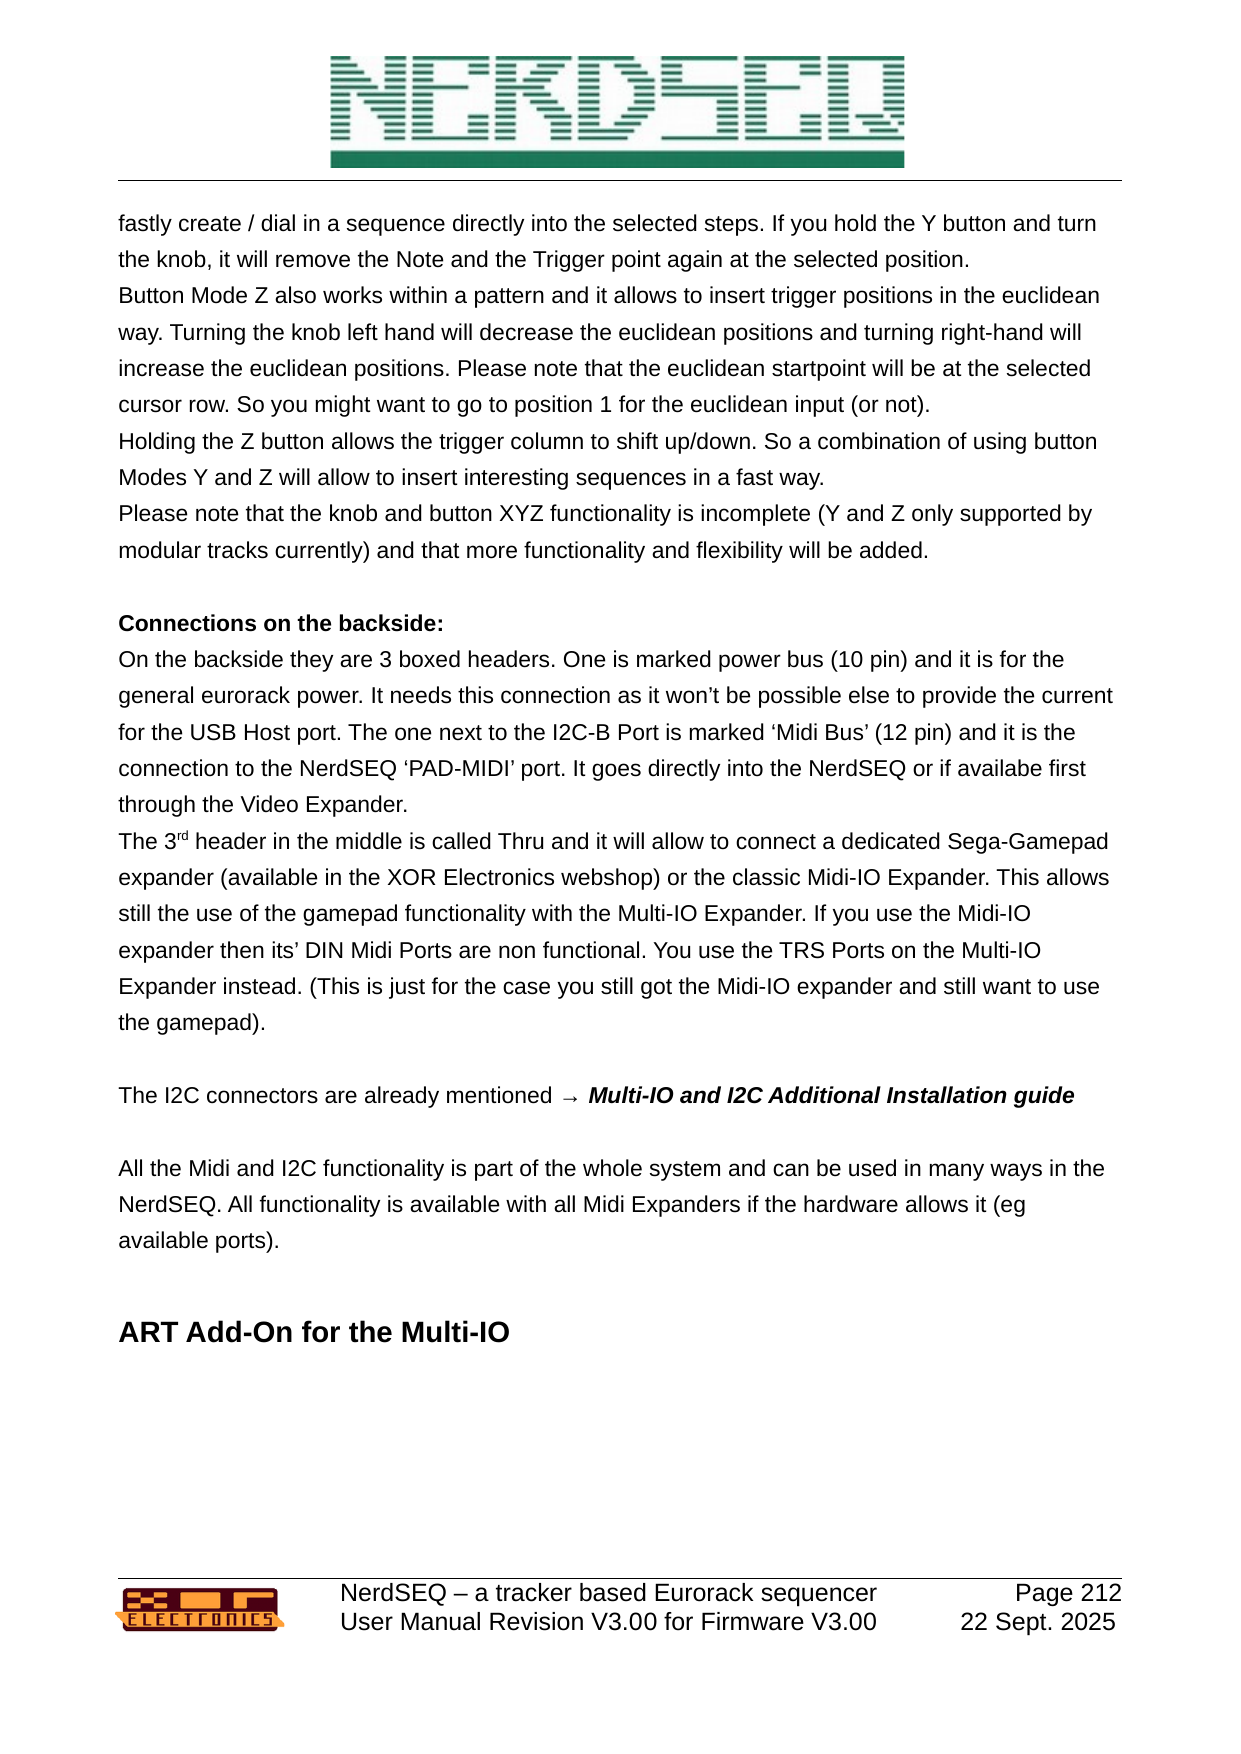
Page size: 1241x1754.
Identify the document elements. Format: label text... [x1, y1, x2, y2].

text fastly create / dial in a sequence directly into the selected steps. If you hold the Y button and turn the knob, it will remove the Note and the Trigger point again at the selected position. [118, 209, 1122, 272]
text Button Mode Z also works within a pattern and it allows to insert trigger positions in the euclidean way. Turning the knob left hand will decrease the euclidean positions and turning right-hand will increase the euclidean positions. Please note that the euclidean startpoint will be at the selected cursor row. So you might want to go to position 1 for the euclidean input (or not). [118, 282, 1122, 418]
text Please note that the knob and button XYZ functionality is incomplete (Y and Z only supported by modular tracks currently) and that more functionality and flexibility will be added. [118, 500, 1122, 563]
subtitle ART Add-On for the Multi-IO [118, 1315, 1122, 1348]
text All the Midi and I2C functionality is part of the whole system and can be used in many ways in the NerdSEQ. All functionality is available with all Midi Expanders if the hardware allows it (eg available ports). [118, 1155, 1122, 1254]
text Holding the Z button allows the trigger column to shift up/down. So a combination of using button Modes Y and Z will allow to insert interesting sequences in a fast way. [118, 428, 1122, 490]
text On the backside they are 3 boxed headers. One is marked power bus (10 pin) and it is for the general eurorack power. It needs this connection as it won’t be possible else to provide the current for the USB Host port. The one next to the I2C-B Port is marked ‘Midi Bus’ (12 pin) and it is the connection to the NerdSEQ ‘PAD-MIDI’ port. It goes directly into the NerdSEQ or if availabe first through the Video Expander. The 3rd header in the middle is called Thru and it will allow to connect a dedicated Sega-Gamepad expander (available in the XOR Electronics webshop) or the classic Midi-IO Expander. This allows still the use of the gamepad functionality with the Multi-IO Expander. If you use the Midi-IO expander then its’ DIN Midi Ports are non functional. You use the TRS Ports on the Multi-IO Expander instead. (This is just for the case you still got the Midi-IO expander and still want to use the gamepad). [118, 646, 1122, 1036]
picture [330, 56, 905, 168]
text Connections on the backside: [118, 609, 1122, 636]
picture [115, 1584, 285, 1634]
text The I2C connectors are already mentioned → Multi-IO and I2C Additional Installation guide [118, 1082, 1122, 1108]
